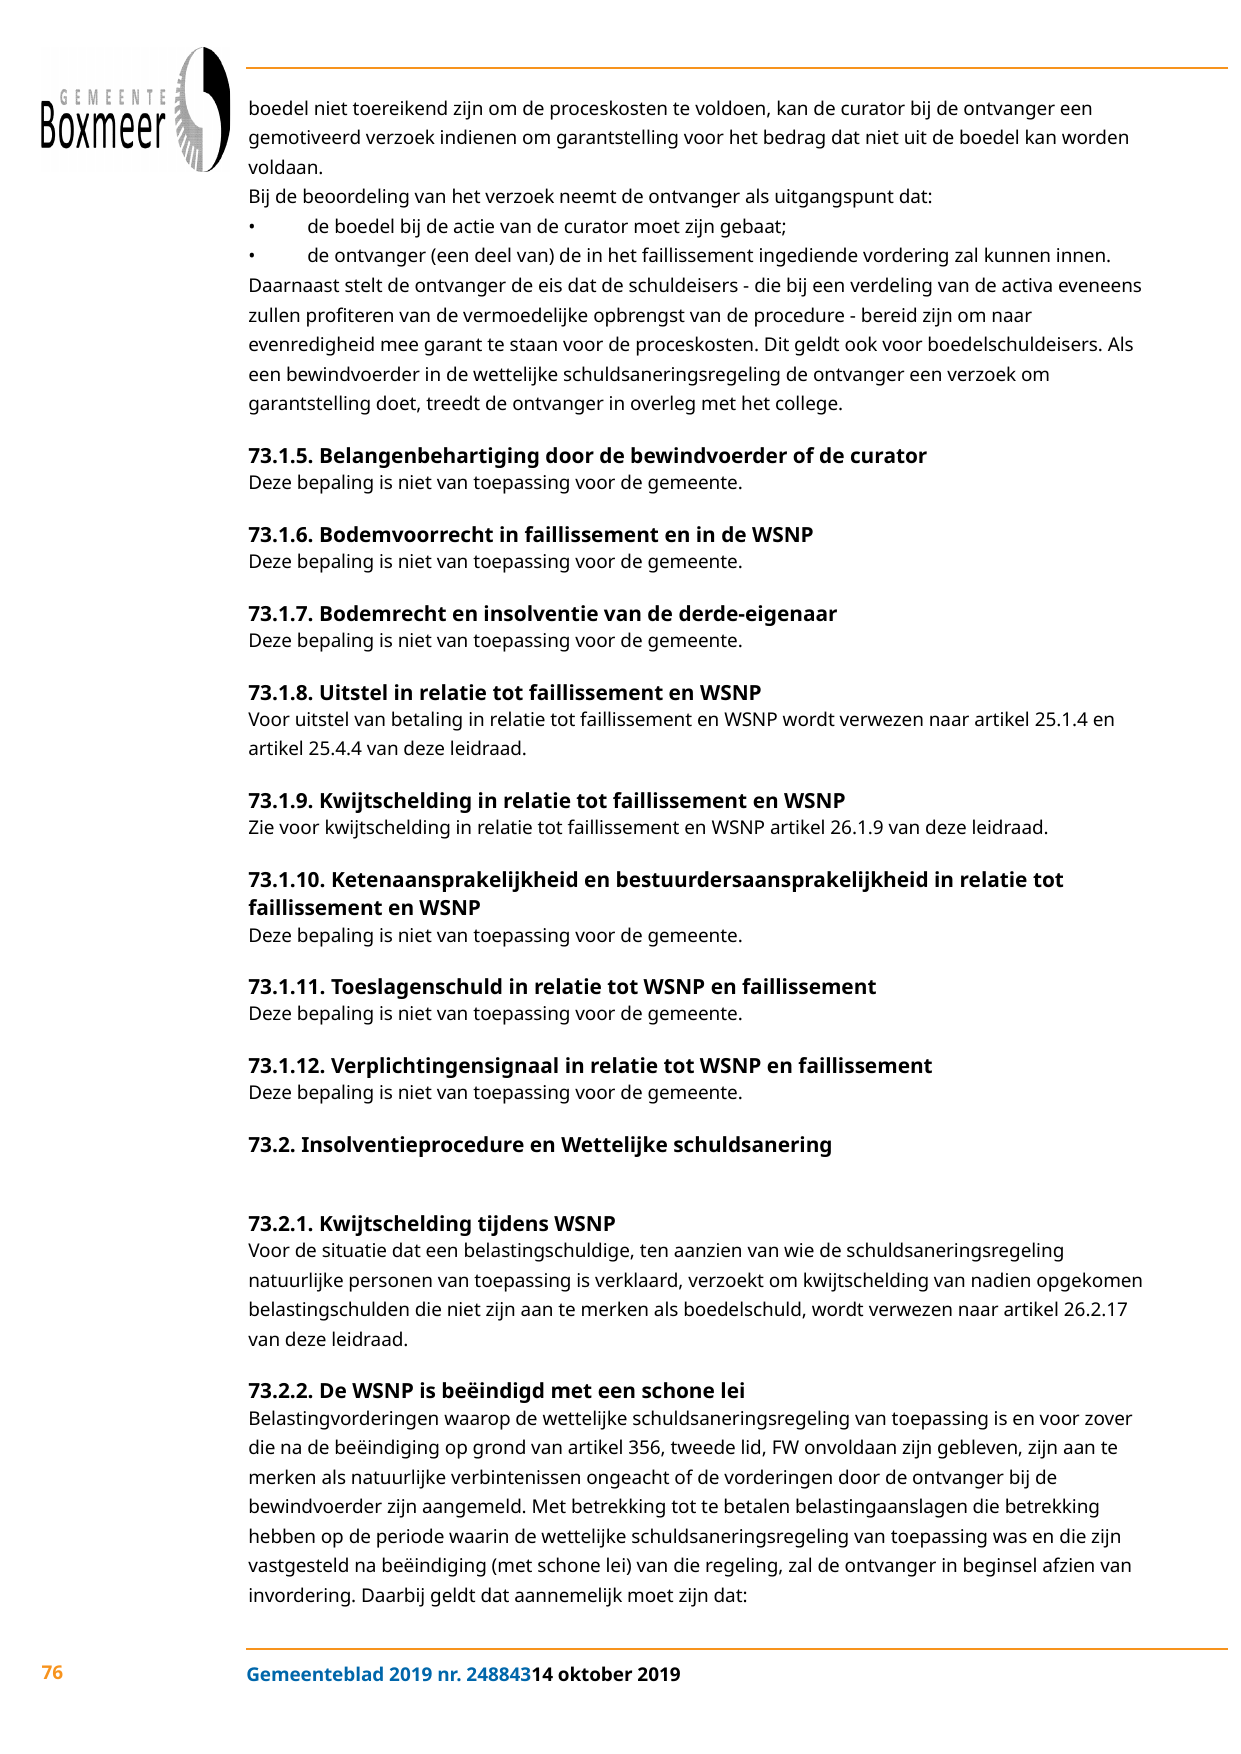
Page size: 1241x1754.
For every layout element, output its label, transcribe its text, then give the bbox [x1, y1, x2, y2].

text Voor de situatie dat een belastingschuldige, ten aanzien van wie de schuldsaneringsregeling natuurlijke personen van toepassing is verklaard, verzoekt om kwijtschelding van nadien opgekomen belastingschulden die niet zijn aan te merken als boedelschuld, wordt verwezen naar artikel 26.2.17 van deze leidraad. [248, 1237, 1152, 1352]
text 73.1.8. Uitstel in relatie tot faillissement en WSNP [248, 678, 1152, 706]
text Zie voor kwijtschelding in relatie tot faillissement en WSNP artikel 26.1.9 van deze leidraad. [248, 814, 1152, 840]
list de boedel bij de actie van de curator moet zijn gebaat; [248, 213, 1152, 239]
text Deze bepaling is niet van toepassing voor de gemeente. [248, 1079, 1152, 1105]
text 73.1.12. Verplichtingensignaal in relatie tot WSNP en faillissement [248, 1051, 1152, 1079]
text Deze bepaling is niet van toepassing voor de gemeente. [248, 1001, 1152, 1026]
text 73.1.5. Belangenbehartiging door de bewindvoerder of de curator [248, 441, 1152, 469]
text Daarnaast stelt de ontvanger de eis dat de schuldeisers - die bij een verdeling van de activa eveneens zullen profiteren van de vermoedelijke opbrengst van de procedure - bereid zijn om naar evenredigheid mee garant te staan voor de proceskosten. Dit geldt ook voor boedelschuldeisers. Als een bewindvoerder in de wettelijke schuldsaneringsregeling de ontvanger een verzoek om garantstelling doet, treedt de ontvanger in overleg met het college. [248, 272, 1152, 416]
list de ontvanger (een deel van) de in het faillissement ingediende vordering zal kunnen innen. [248, 243, 1152, 268]
text Belastingvorderingen waarop de wettelijke schuldsaneringsregeling van toepassing is en voor zover die na de beëindiging op grond van artikel 356, tweede lid, FW onvoldaan zijn gebleven, zijn aan te merken als natuurlijke verbintenissen ongeacht of de vorderingen door de ontvanger bij de bewindvoerder zijn aangemeld. Met betrekking tot te betalen belastingaanslagen die betrekking hebben op de periode waarin de wettelijke schuldsaneringsregeling van toepassing was en die zijn vastgesteld na beëindiging (met schone lei) van die regeling, zal de ontvanger in beginsel afzien van invordering. Daarbij geldt dat aannemelijk moet zijn dat: [248, 1405, 1152, 1608]
text 73.1.6. Bodemvoorrecht in faillissement en in de WSNP [248, 520, 1152, 548]
text Bij de beoordeling van het verzoek neemt de ontvanger als uitgangspunt dat: [248, 183, 1152, 209]
picture [41, 47, 231, 172]
text Deze bepaling is niet van toepassing voor de gemeente. [248, 627, 1152, 653]
text 73.1.7. Bodemrecht en insolventie van de derde-eigenaar [248, 599, 1152, 627]
text 73.2.1. Kwijtschelding tijdens WSNP [248, 1209, 1152, 1237]
text 73.2. Insolventieprocedure en Wettelijke schuldsanering [248, 1130, 1152, 1158]
text 73.1.10. Ketenaansprakelijkheid en bestuurdersaansprakelijkheid in relatie tot faillissement en WSNP [248, 865, 1152, 922]
text Voor uitstel van betaling in relatie tot faillissement en WSNP wordt verwezen naar artikel 25.1.4 en artikel 25.4.4 van deze leidraad. [248, 706, 1152, 761]
text Deze bepaling is niet van toepassing voor de gemeente. [248, 469, 1152, 495]
text boedel niet toereikend zijn om de proceskosten te voldoen, kan de curator bij de ontvanger een gemotiveerd verzoek indienen om garantstelling voor het bedrag dat niet uit de boedel kan worden voldaan. [248, 95, 1152, 180]
text 73.1.9. Kwijtschelding in relatie tot faillissement en WSNP [248, 786, 1152, 814]
text Deze bepaling is niet van toepassing voor de gemeente. [248, 922, 1152, 947]
text 73.1.11. Toeslagenschuld in relatie tot WSNP en faillissement [248, 972, 1152, 1001]
text Deze bepaling is niet van toepassing voor de gemeente. [248, 548, 1152, 574]
text 73.2.2. De WSNP is beëindigd met een schone lei [248, 1376, 1152, 1405]
